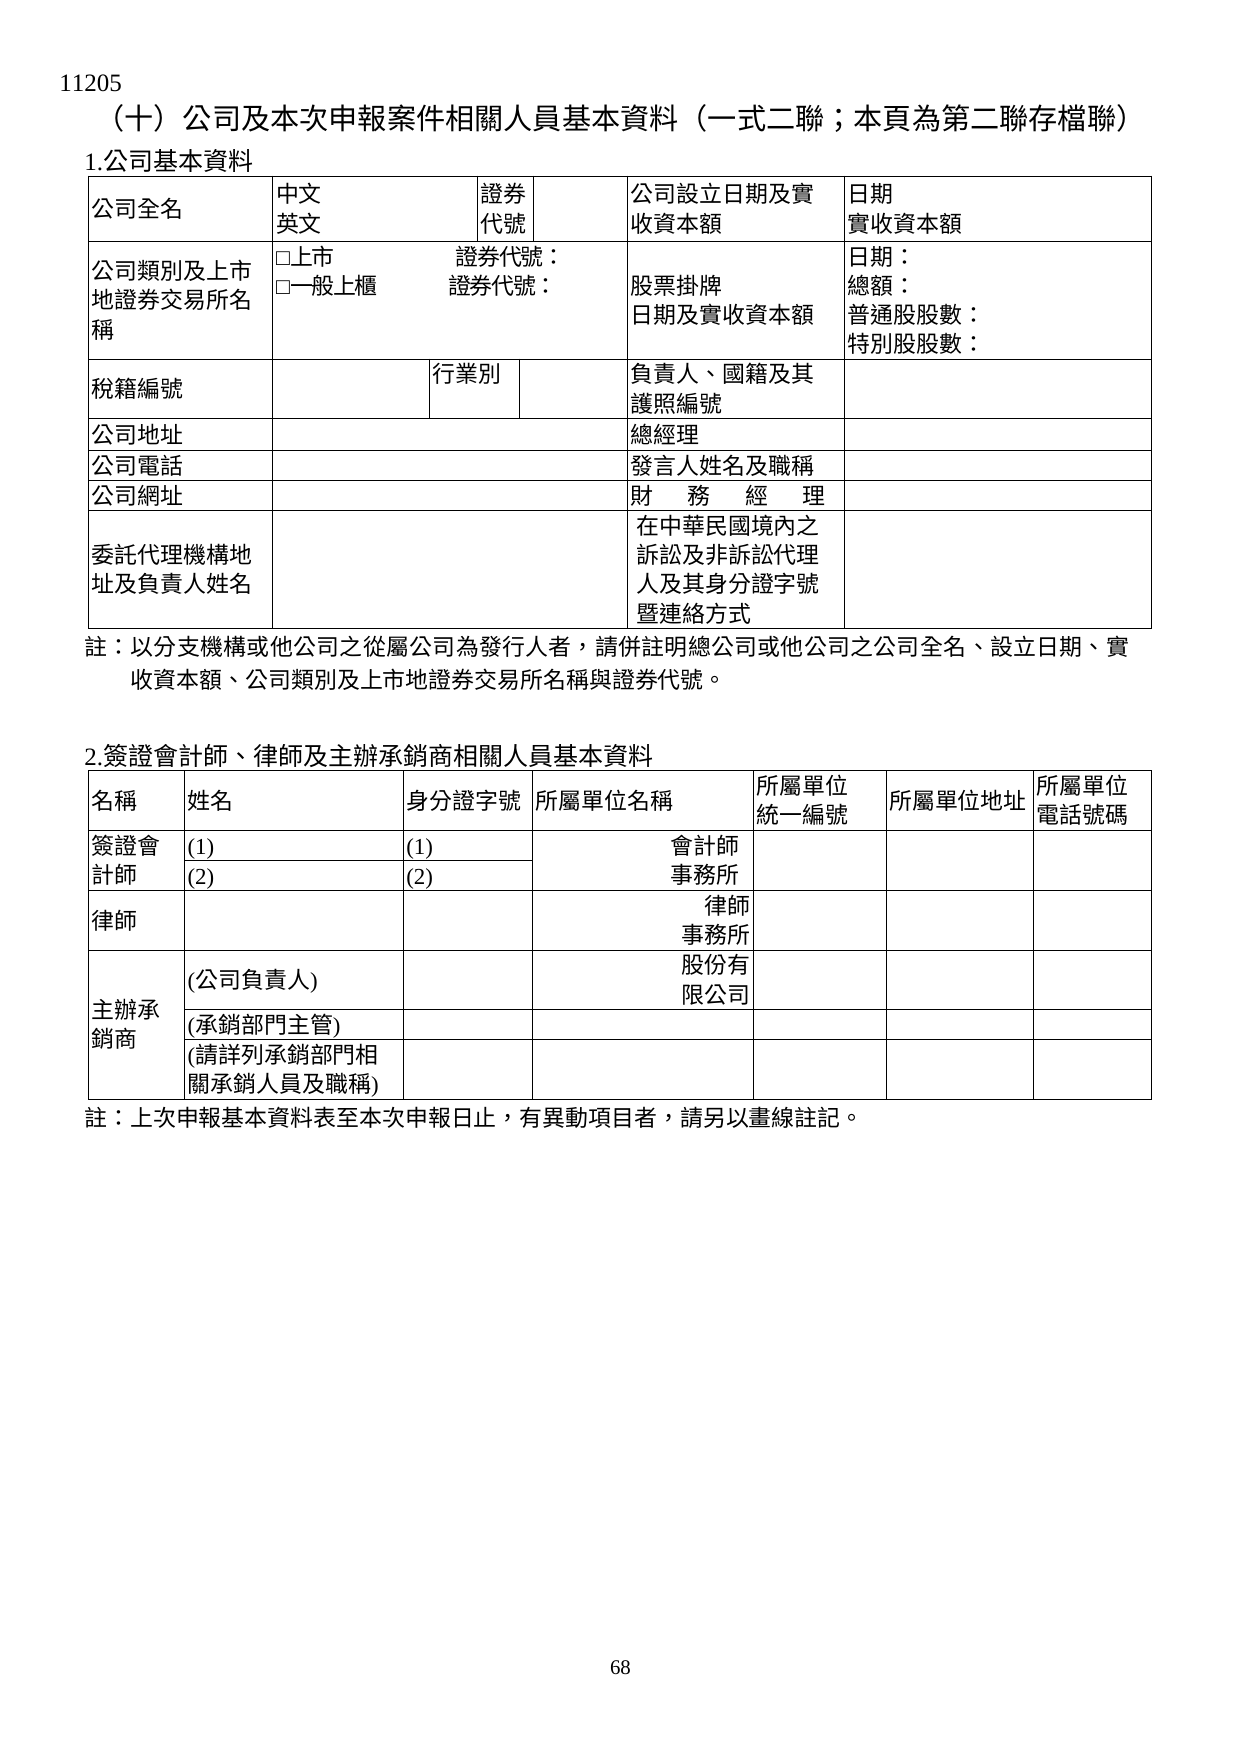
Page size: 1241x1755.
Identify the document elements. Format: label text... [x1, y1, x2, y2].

table_cell [754, 891, 886, 949]
table_cell [1034, 831, 1151, 890]
table_cell [273, 481, 627, 510]
table_cell [845, 511, 1151, 628]
table_header 公司全名 [89, 177, 272, 241]
table_cell 總經理 [628, 419, 844, 450]
table_cell [754, 1010, 886, 1039]
table_cell 行業別 [430, 360, 519, 418]
table_cell 律師 事務所 [533, 891, 753, 949]
table_cell [754, 951, 886, 1009]
table_cell [1034, 1040, 1151, 1098]
table_cell [273, 360, 429, 418]
table_cell [533, 1010, 753, 1039]
text （十）公司及本次申報案件相關人員基本資料（一式二聯；本頁為第二聯存檔聯） [59, 96, 1181, 138]
table_cell [887, 951, 1033, 1009]
table_header 證券 代號 [478, 177, 533, 241]
table_cell [404, 1040, 532, 1098]
table_cell 日期： 總額： 普通股股數： 特別股股數： [845, 242, 1151, 358]
table_header 姓名 [185, 771, 403, 830]
table_cell [1034, 1010, 1151, 1039]
table_cell □上市 證券代號： □一般上櫃 證券代號： [273, 242, 627, 358]
table_cell (公司負責人) [185, 951, 403, 1009]
table_cell [520, 360, 627, 418]
table_cell [1034, 891, 1151, 949]
table_cell [754, 1040, 886, 1098]
table_header 身分證字號 [404, 771, 532, 830]
table_cell 律師 [89, 891, 184, 949]
table_cell 公司電話 [89, 451, 272, 480]
table_cell 在中華民國境內之訴訟及非訴訟代理人及其身分證字號暨連絡方式 [628, 511, 844, 628]
table_cell [1165, 1079, 1240, 1302]
table_cell (2) [404, 861, 532, 890]
table_cell (1) [404, 831, 532, 860]
table_cell [185, 891, 403, 949]
table_cell [887, 831, 1033, 890]
table_cell 主辦承銷商 [89, 951, 184, 1098]
table_cell [845, 419, 1151, 450]
table_cell 會計師 事務所 [533, 831, 753, 890]
table_cell [845, 481, 1151, 510]
text 2.簽證會計師、律師及主辦承銷商相關人員基本資料 [84, 745, 1181, 770]
table_cell 公司類別及上市地證券交易所名稱 [89, 242, 272, 358]
table_cell [533, 1040, 753, 1098]
table_cell (承銷部門主管) [185, 1010, 403, 1039]
table_header [534, 177, 627, 241]
table_header 名稱 [89, 771, 184, 830]
table_cell [404, 891, 532, 949]
text 1.公司基本資料 [84, 151, 1181, 176]
table_cell [273, 451, 627, 480]
table_cell 股票掛牌 日期及實收資本額 [628, 242, 844, 358]
table_cell 公司地址 [89, 419, 272, 450]
table_cell (1) [185, 831, 403, 860]
table_cell [754, 831, 886, 890]
table_header 所屬單位地址 [887, 771, 1033, 830]
table_cell 負責人、國籍及其護照編號 [628, 360, 844, 418]
table_header 公司設立日期及實收資本額 [628, 177, 844, 241]
table_cell 委託代理機構地址及負責人姓名 [89, 511, 272, 628]
table_cell (2) [185, 861, 403, 890]
table_cell 財 務 經 理 [628, 481, 844, 510]
table_header 所屬單位名稱 [533, 771, 753, 830]
table_cell 簽證會計師 [89, 831, 184, 890]
text 註：上次申報基本資料表至本次申報日止，有異動項目者，請另以畫線註記。 [84, 1099, 1131, 1133]
table_cell [273, 419, 627, 450]
table_cell [845, 451, 1151, 480]
table_cell [887, 1010, 1033, 1039]
table_cell 股份有限公司 [533, 951, 753, 1009]
table_header 所屬單位 統一編號 [754, 771, 886, 830]
table_cell [404, 1010, 532, 1039]
table_cell 稅籍編號 [89, 360, 272, 418]
table_cell [887, 1040, 1033, 1098]
text 註：以分支機構或他公司之從屬公司為發行人者，請併註明總公司或他公司之公司全名、設立日期、實收資本額、公司類別及上市地證券交易所名稱與證券代號。 [84, 629, 1131, 695]
table_cell 發言人姓名及職稱 [628, 451, 844, 480]
table_header 中文 英文 [273, 177, 477, 241]
table_header 日期 實收資本額 [845, 177, 1151, 241]
table_cell [845, 360, 1151, 418]
table_cell [404, 951, 532, 1009]
table_header 所屬單位 電話號碼 [1034, 771, 1151, 830]
table_cell [273, 511, 627, 628]
table_cell 公司網址 [89, 481, 272, 510]
table_cell [887, 891, 1033, 949]
table_cell (請詳列承銷部門相關承銷人員及職稱) [185, 1040, 403, 1098]
table_cell [1034, 951, 1151, 1009]
